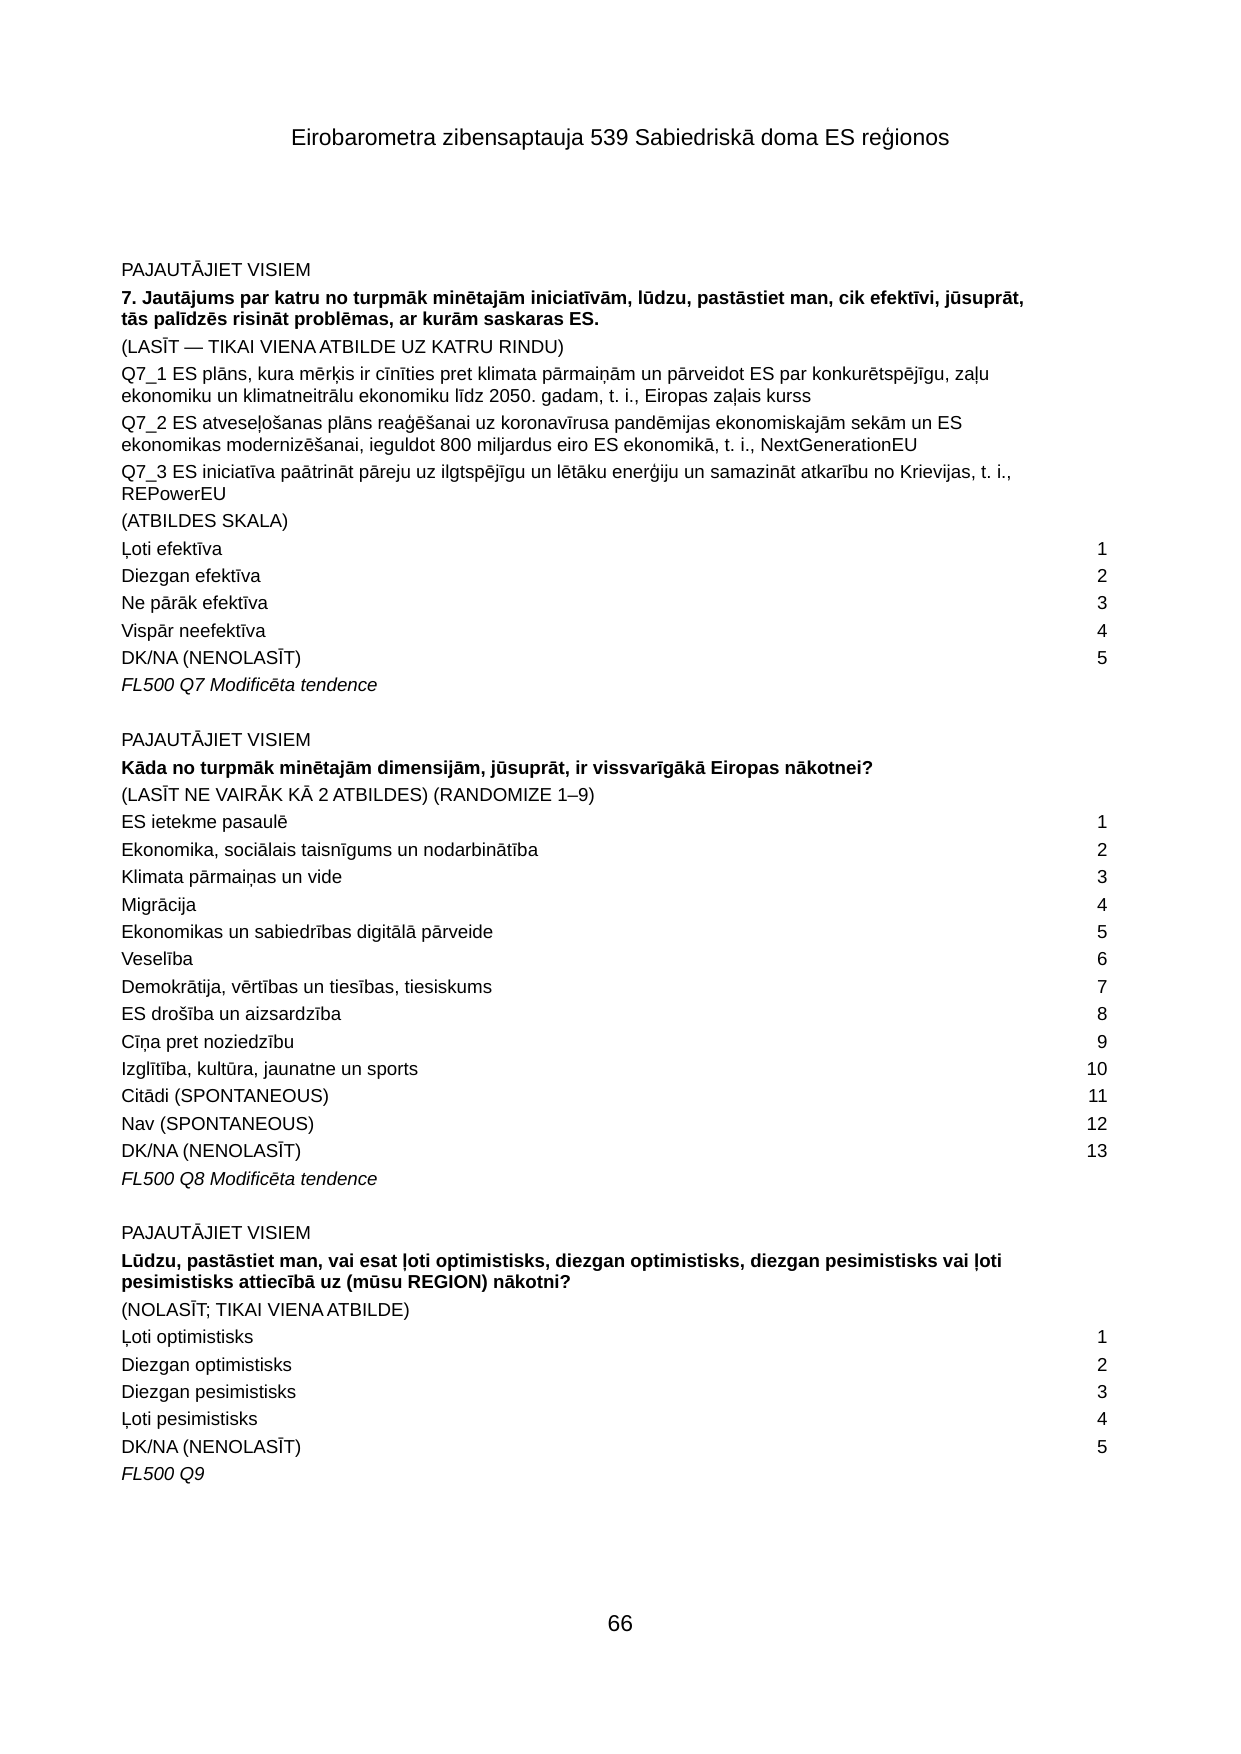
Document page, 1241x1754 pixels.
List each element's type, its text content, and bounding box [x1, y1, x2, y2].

table_cell [1045, 1219, 1110, 1247]
table_cell [1045, 1165, 1110, 1192]
table_cell Ļoti efektīva [118, 534, 1045, 562]
table_cell (LASĪT — TIKAI VIENA ATBILDE UZ KATRU RINDU) [118, 333, 1045, 360]
table_cell [1045, 458, 1110, 507]
table_cell DK/NA (NENOLASĪT) [118, 1433, 1045, 1460]
table_cell 9 [1045, 1028, 1110, 1055]
table_cell FL500 Q9 [118, 1460, 1045, 1487]
table_cell DK/NA (NENOLASĪT) [118, 644, 1045, 671]
table_cell 4 [1045, 1405, 1110, 1433]
table_cell 3 [1045, 589, 1110, 617]
table_cell Kāda no turpmāk minētajām dimensijām, jūsuprāt, ir vissvarīgākā Eiropas nākotnei? [118, 754, 1045, 781]
table_cell [1045, 671, 1110, 699]
table_cell 5 [1045, 1433, 1110, 1460]
table_cell [1045, 360, 1110, 409]
table_cell 2 [1045, 562, 1110, 589]
table_cell FL500 Q7 Modificēta tendence [118, 671, 1045, 699]
table_cell 3 [1045, 1378, 1110, 1405]
table_cell [1045, 507, 1110, 534]
table_header [1045, 256, 1110, 284]
table_cell 7 [1045, 973, 1110, 1000]
table_cell Nav (SPONTANEOUS) [118, 1110, 1045, 1137]
table_cell [1045, 1247, 1110, 1296]
table_cell [118, 1192, 1045, 1219]
table_cell 6 [1045, 945, 1110, 973]
table_cell Citādi (SPONTANEOUS) [118, 1082, 1045, 1110]
table_cell 2 [1045, 836, 1110, 863]
table_cell [1045, 1296, 1110, 1323]
table_cell 12 [1045, 1110, 1110, 1137]
table_cell Migrācija [118, 891, 1045, 918]
table_cell Ekonomikas un sabiedrības digitālā pārveide [118, 918, 1045, 945]
table_cell ES drošība un aizsardzība [118, 1000, 1045, 1027]
table_cell [1045, 409, 1110, 458]
table_header PAJAUTĀJIET VISIEM [118, 256, 1045, 284]
table_cell 5 [1045, 918, 1110, 945]
table_cell PAJAUTĀJIET VISIEM [118, 1219, 1045, 1247]
table_cell 4 [1045, 617, 1110, 644]
table_cell Q7_3 ES iniciatīva paātrināt pāreju uz ilgtspējīgu un lētāku enerģiju un samazināt atkarību no Krievijas, t. i., REPowerEU [118, 458, 1045, 507]
table_cell [1045, 1460, 1110, 1487]
table_cell Veselība [118, 945, 1045, 973]
table_cell (ATBILDES SKALA) [118, 507, 1045, 534]
table_cell Ļoti pesimistisks [118, 1405, 1045, 1433]
table_cell Q7_1 ES plāns, kura mērķis ir cīnīties pret klimata pārmaiņām un pārveidot ES par konkurētspējīgu, zaļu ekonomiku un klimatneitrālu ekonomiku līdz 2050. gadam, t. i., Eiropas zaļais kurss [118, 360, 1045, 409]
table_cell FL500 Q8 Modificēta tendence [118, 1165, 1045, 1192]
table_cell (LASĪT NE VAIRĀK KĀ 2 ATBILDES) (RANDOMIZE 1–9) [118, 781, 1045, 808]
table_cell 11 [1045, 1082, 1110, 1110]
table_cell Vispār neefektīva [118, 617, 1045, 644]
table_cell [1045, 284, 1110, 333]
table_cell Q7_2 ES atveseļošanas plāns reaģēšanai uz koronavīrusa pandēmijas ekonomiskajām sekām un ES ekonomikas modernizēšanai, ieguldot 800 miljardus eiro ES ekonomikā, t. i., NextGenerationEU [118, 409, 1045, 458]
table_cell (NOLASĪT; TIKAI VIENA ATBILDE) [118, 1296, 1045, 1323]
table_cell 8 [1045, 1000, 1110, 1027]
table_cell [1045, 754, 1110, 781]
table_cell 1 [1045, 534, 1110, 562]
table_cell Ne pārāk efektīva [118, 589, 1045, 617]
table_cell [1045, 333, 1110, 360]
table_cell 1 [1045, 808, 1110, 836]
table_cell Diezgan efektīva [118, 562, 1045, 589]
table_cell 10 [1045, 1055, 1110, 1082]
table_cell [1045, 1192, 1110, 1219]
table_cell Demokrātija, vērtības un tiesības, tiesiskums [118, 973, 1045, 1000]
table_cell DK/NA (NENOLASĪT) [118, 1137, 1045, 1164]
table_cell 4 [1045, 891, 1110, 918]
table_cell 7. Jautājums par katru no turpmāk minētajām iniciatīvām, lūdzu, pastāstiet man, cik efektīvi, jūsuprāt, tās palīdzēs risināt problēmas, ar kurām saskaras ES. [118, 284, 1045, 333]
table_cell Cīņa pret noziedzību [118, 1028, 1045, 1055]
table_cell Ļoti optimistisks [118, 1323, 1045, 1350]
table_cell [1045, 781, 1110, 808]
table_cell 3 [1045, 863, 1110, 891]
table_cell Ekonomika, sociālais taisnīgums un nodarbinātība [118, 836, 1045, 863]
table_cell Lūdzu, pastāstiet man, vai esat ļoti optimistisks, diezgan optimistisks, diezgan pesimistisks vai ļoti pesimistisks attiecībā uz (mūsu REGION) nākotni? [118, 1247, 1045, 1296]
table_cell 13 [1045, 1137, 1110, 1164]
table_cell ES ietekme pasaulē [118, 808, 1045, 836]
table_cell [118, 699, 1045, 726]
table_cell Diezgan pesimistisks [118, 1378, 1045, 1405]
table_cell PAJAUTĀJIET VISIEM [118, 726, 1045, 753]
table_cell Klimata pārmaiņas un vide [118, 863, 1045, 891]
table_cell Diezgan optimistisks [118, 1350, 1045, 1378]
table_cell 5 [1045, 644, 1110, 671]
table_cell 1 [1045, 1323, 1110, 1350]
table_cell [1045, 726, 1110, 753]
table_cell Izglītība, kultūra, jaunatne un sports [118, 1055, 1045, 1082]
table_cell [1045, 699, 1110, 726]
table_cell 2 [1045, 1350, 1110, 1378]
